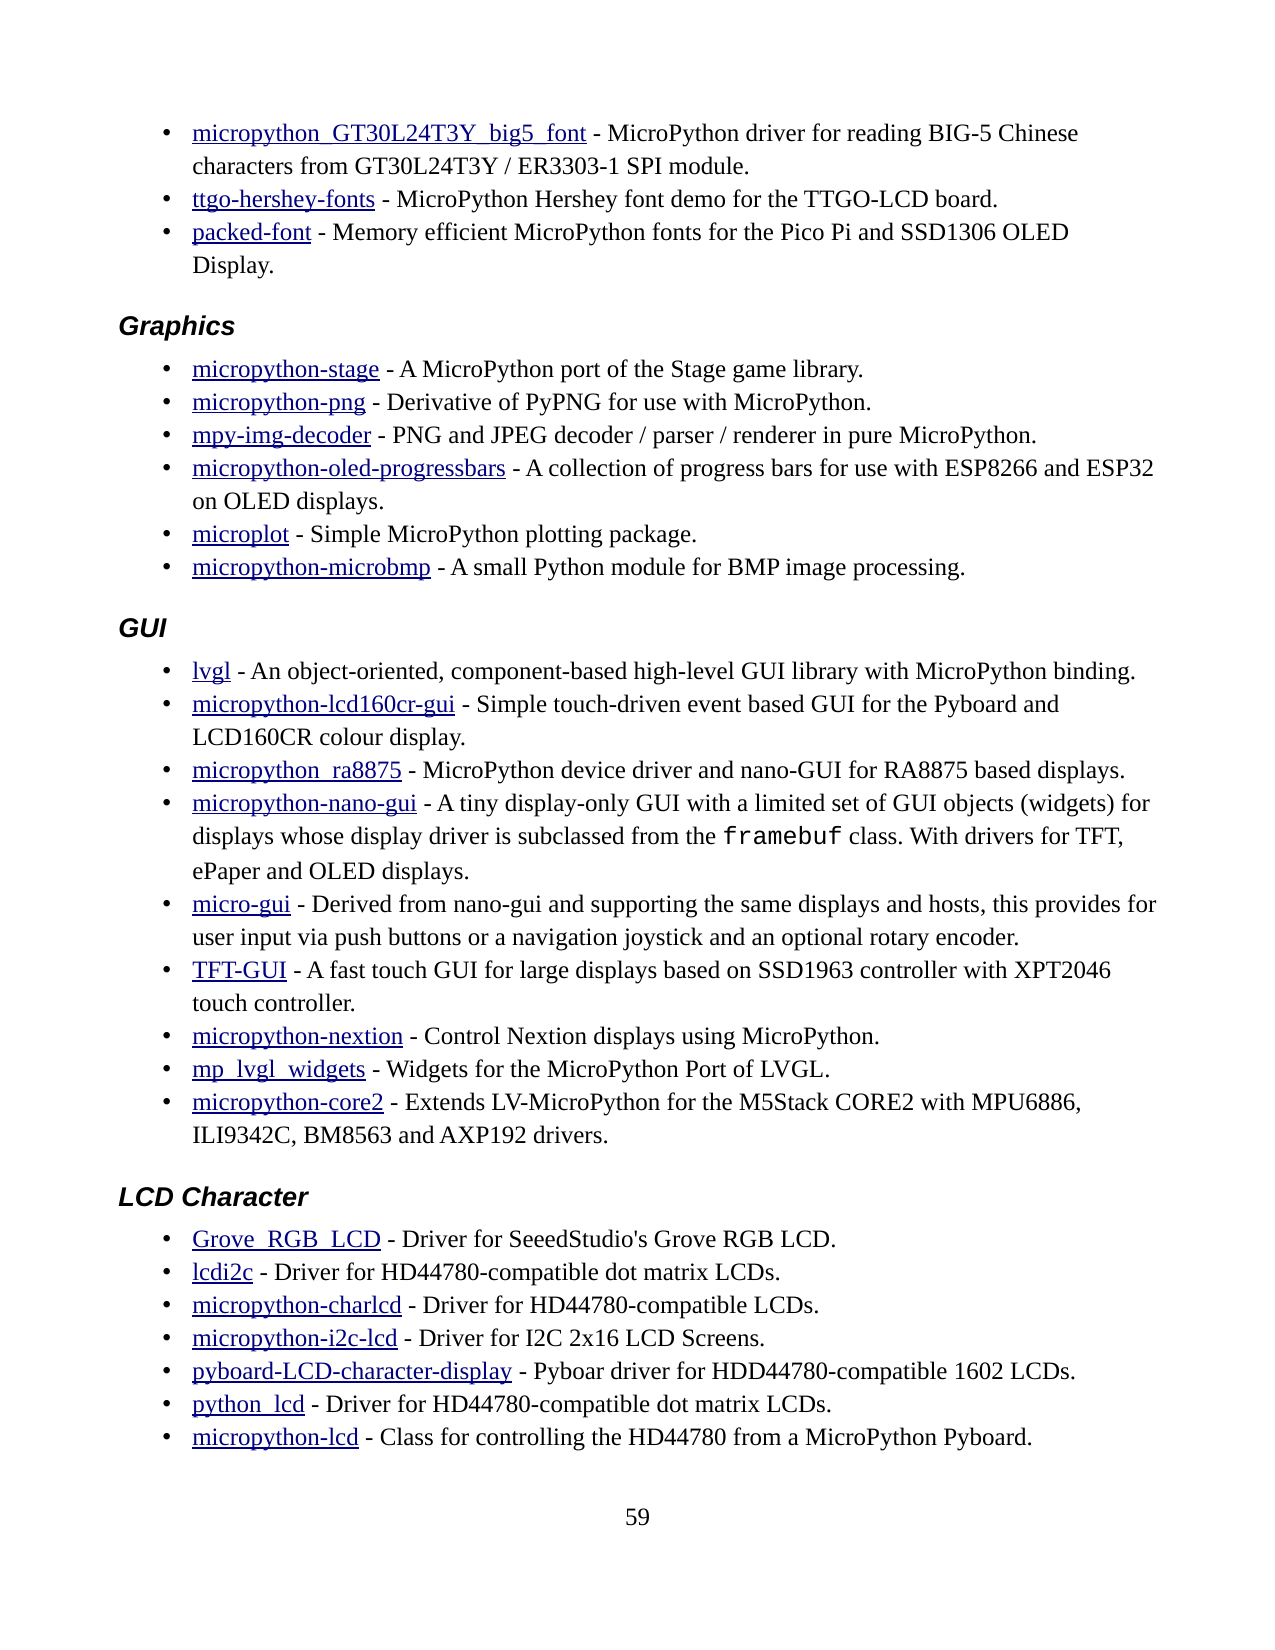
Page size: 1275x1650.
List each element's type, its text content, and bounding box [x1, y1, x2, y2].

list micropython-microbmp - A small Python module for BMP image processing. [162, 552, 1157, 581]
list mp_lvgl_widgets - Widgets for the MicroPython Port of LVGL. [162, 1054, 1157, 1083]
list ttgo-hershey-fonts - MicroPython Hershey font demo for the TTGO-LCD board. [162, 184, 1157, 213]
list lvgl - An object-oriented, component-based high-level GUI library with MicroPython binding. [162, 656, 1157, 685]
subtitle GUI [118, 612, 1157, 643]
list microplot - Simple MicroPython plotting package. [162, 519, 1157, 548]
subtitle LCD Character [118, 1181, 1157, 1212]
list micropython_GT30L24T3Y_big5_font - MicroPython driver for reading BIG-5 Chinese characters from GT30L24T3Y / ER3303-1 SPI module. [162, 118, 1157, 180]
list micropython_ra8875 - MicroPython device driver and nano-GUI for RA8875 based displays. [162, 755, 1157, 784]
list pyboard-LCD-character-display - Pyboar driver for HDD44780-compatible 1602 LCDs. [162, 1356, 1157, 1385]
list micropython-charlcd - Driver for HD44780-compatible LCDs. [162, 1290, 1157, 1319]
list micropython-nano-gui - A tiny display-only GUI with a limited set of GUI objects (widgets) for displays whose display driver is subclassed from the framebuf class. With drivers for TFT, ePaper and OLED displays. [162, 788, 1157, 885]
list lcdi2c - Driver for HD44780-compatible dot matrix LCDs. [162, 1257, 1157, 1286]
list python_lcd - Driver for HD44780-compatible dot matrix LCDs. [162, 1389, 1157, 1418]
subtitle Graphics [118, 310, 1157, 342]
list micropython-stage - A MicroPython port of the Stage game library. [162, 354, 1157, 383]
list micropython-nextion - Control Nextion displays using MicroPython. [162, 1021, 1157, 1050]
list mpy-img-decoder - PNG and JPEG decoder / parser / renderer in pure MicroPython. [162, 420, 1157, 449]
list micropython-lcd160cr-gui - Simple touch-driven event based GUI for the Pyboard and LCD160CR colour display. [162, 689, 1157, 751]
list micropython-i2c-lcd - Driver for I2C 2x16 LCD Screens. [162, 1323, 1157, 1352]
list micropython-png - Derivative of PyPNG for use with MicroPython. [162, 387, 1157, 416]
list micropython-oled-progressbars - A collection of progress bars for use with ESP8266 and ESP32 on OLED displays. [162, 453, 1157, 515]
list TFT-GUI - A fast touch GUI for large displays based on SSD1963 controller with XPT2046 touch controller. [162, 955, 1157, 1017]
list micro-gui - Derived from nano-gui and supporting the same displays and hosts, this provides for user input via push buttons or a navigation joystick and an optional rotary encoder. [162, 889, 1157, 951]
list packed-font - Memory efficient MicroPython fonts for the Pico Pi and SSD1306 OLED Display. [162, 217, 1157, 279]
list Grove_RGB_LCD - Driver for SeeedStudio's Grove RGB LCD. [162, 1224, 1157, 1253]
list micropython-lcd - Class for controlling the HD44780 from a MicroPython Pyboard. [162, 1422, 1157, 1451]
list micropython-core2 - Extends LV-MicroPython for the M5Stack CORE2 with MPU6886, ILI9342C, BM8563 and AXP192 drivers. [162, 1087, 1157, 1149]
